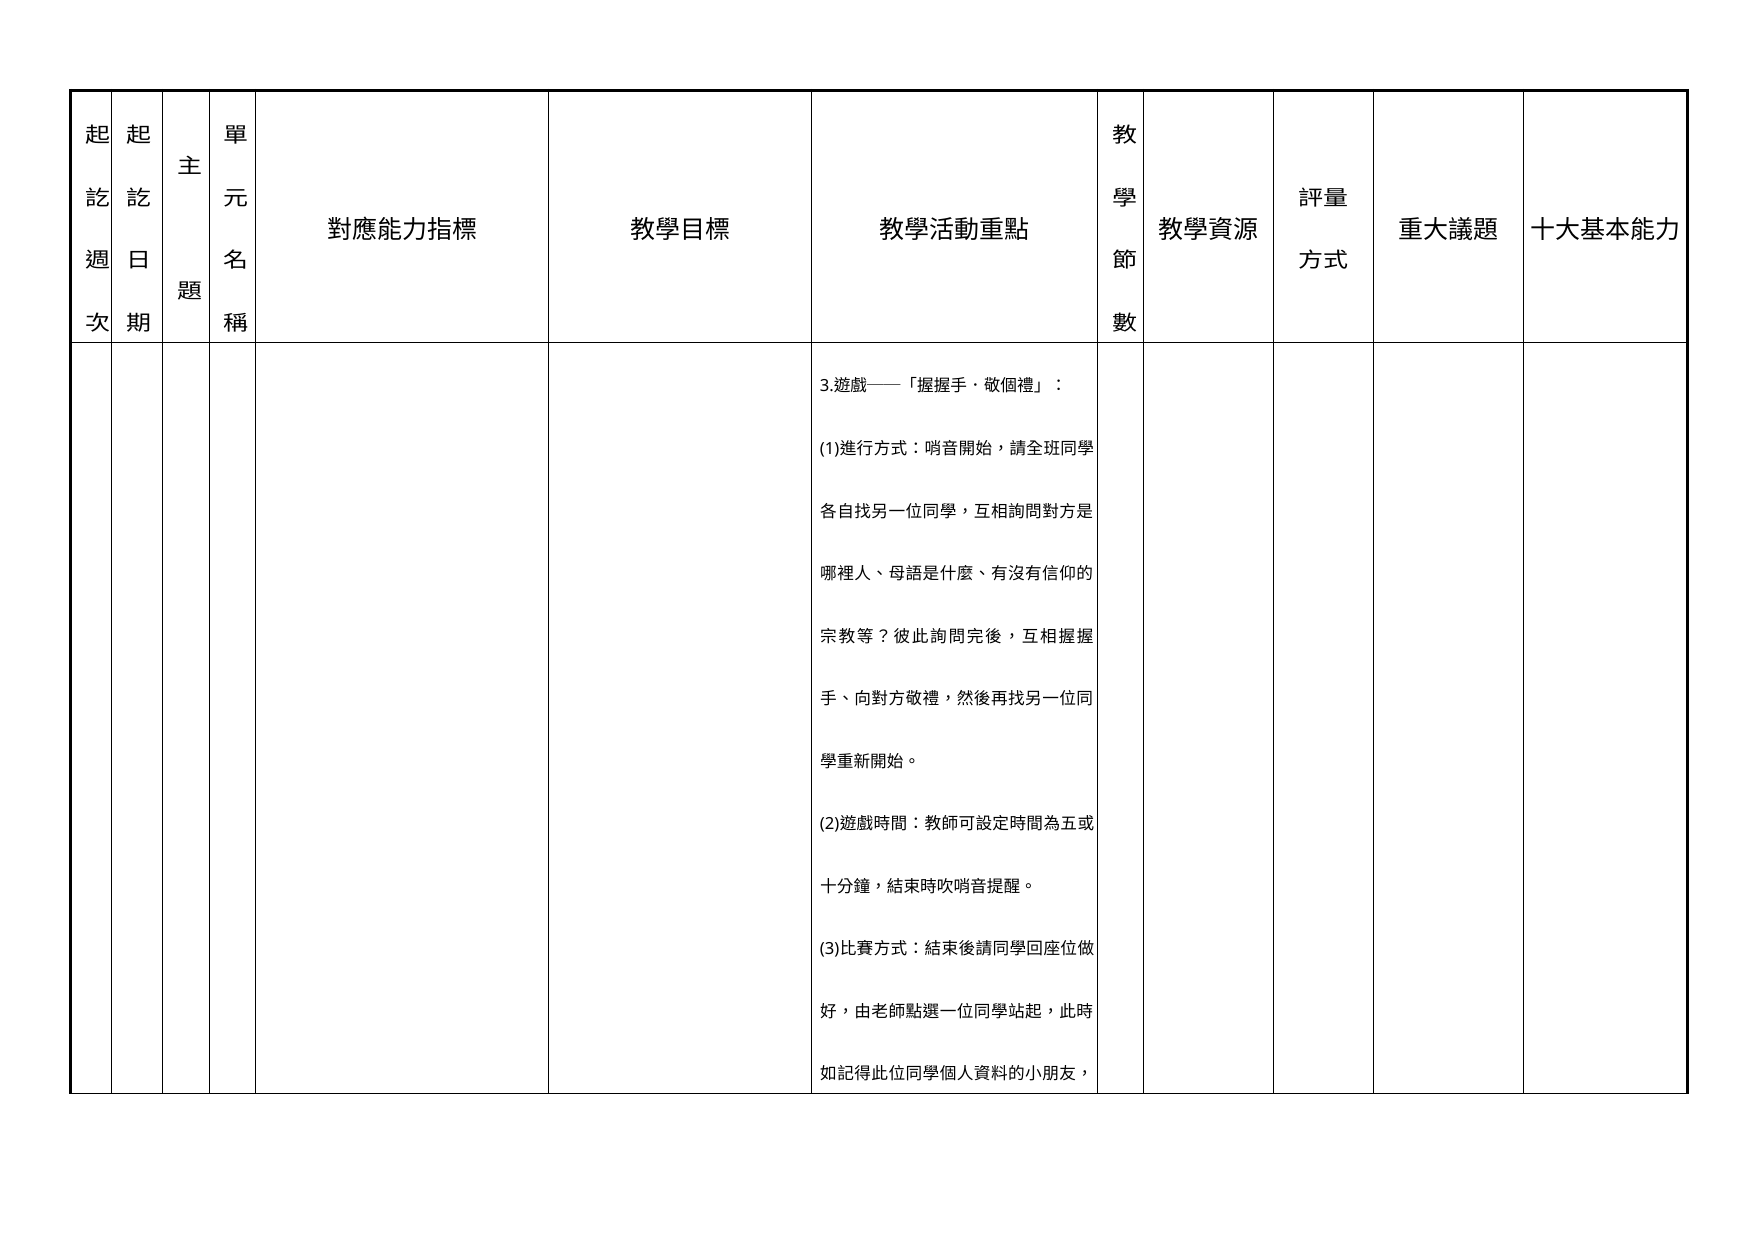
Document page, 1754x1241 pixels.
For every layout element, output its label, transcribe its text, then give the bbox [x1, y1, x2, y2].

table_header 重大議題 [1374, 92, 1523, 342]
table_header 對應能力指標 [256, 92, 548, 342]
table_header 教學活動重點 [812, 92, 1097, 342]
table_cell 3.遊戲──「握握手．敬個禮」： (1)進行方式：哨音開始，請全班同學各自找另一位同學，互相詢問對方是哪裡人、母語是什麼、有沒有信仰的宗教等？彼此詢問完後，互相握握手、向對方敬禮，然後再找另一位同學重新開始。 (2)遊戲時間：教師可設定時間為五或十分鐘，結束時吹哨音提醒。 (3)比賽方式：結束後請同學回座位做好，由老師點選一位同學站起，此時如記得此位同學個人資料的小朋友， [812, 343, 1097, 1093]
table_cell [549, 343, 811, 1093]
table_cell [72, 343, 111, 1093]
table_header 主 題 [163, 92, 209, 342]
table_cell [1524, 343, 1686, 1093]
table_cell [163, 343, 209, 1093]
table_header 單元名稱 [210, 92, 255, 342]
table_header 教學資源 [1144, 92, 1273, 342]
table_cell [1098, 343, 1143, 1093]
table_header 起訖週次 [72, 92, 111, 342]
table_header 起訖日期 [112, 92, 162, 342]
table_cell [1274, 343, 1373, 1093]
table_cell [210, 343, 255, 1093]
table_cell [256, 343, 548, 1093]
table_cell [112, 343, 162, 1093]
table_header 十大基本能力 [1524, 92, 1686, 342]
table_header 教學目標 [549, 92, 811, 342]
table_cell [1144, 343, 1273, 1093]
table_cell [1374, 343, 1523, 1093]
table_header 教學節數 [1098, 92, 1143, 342]
table_header 評量方式 [1274, 92, 1373, 342]
